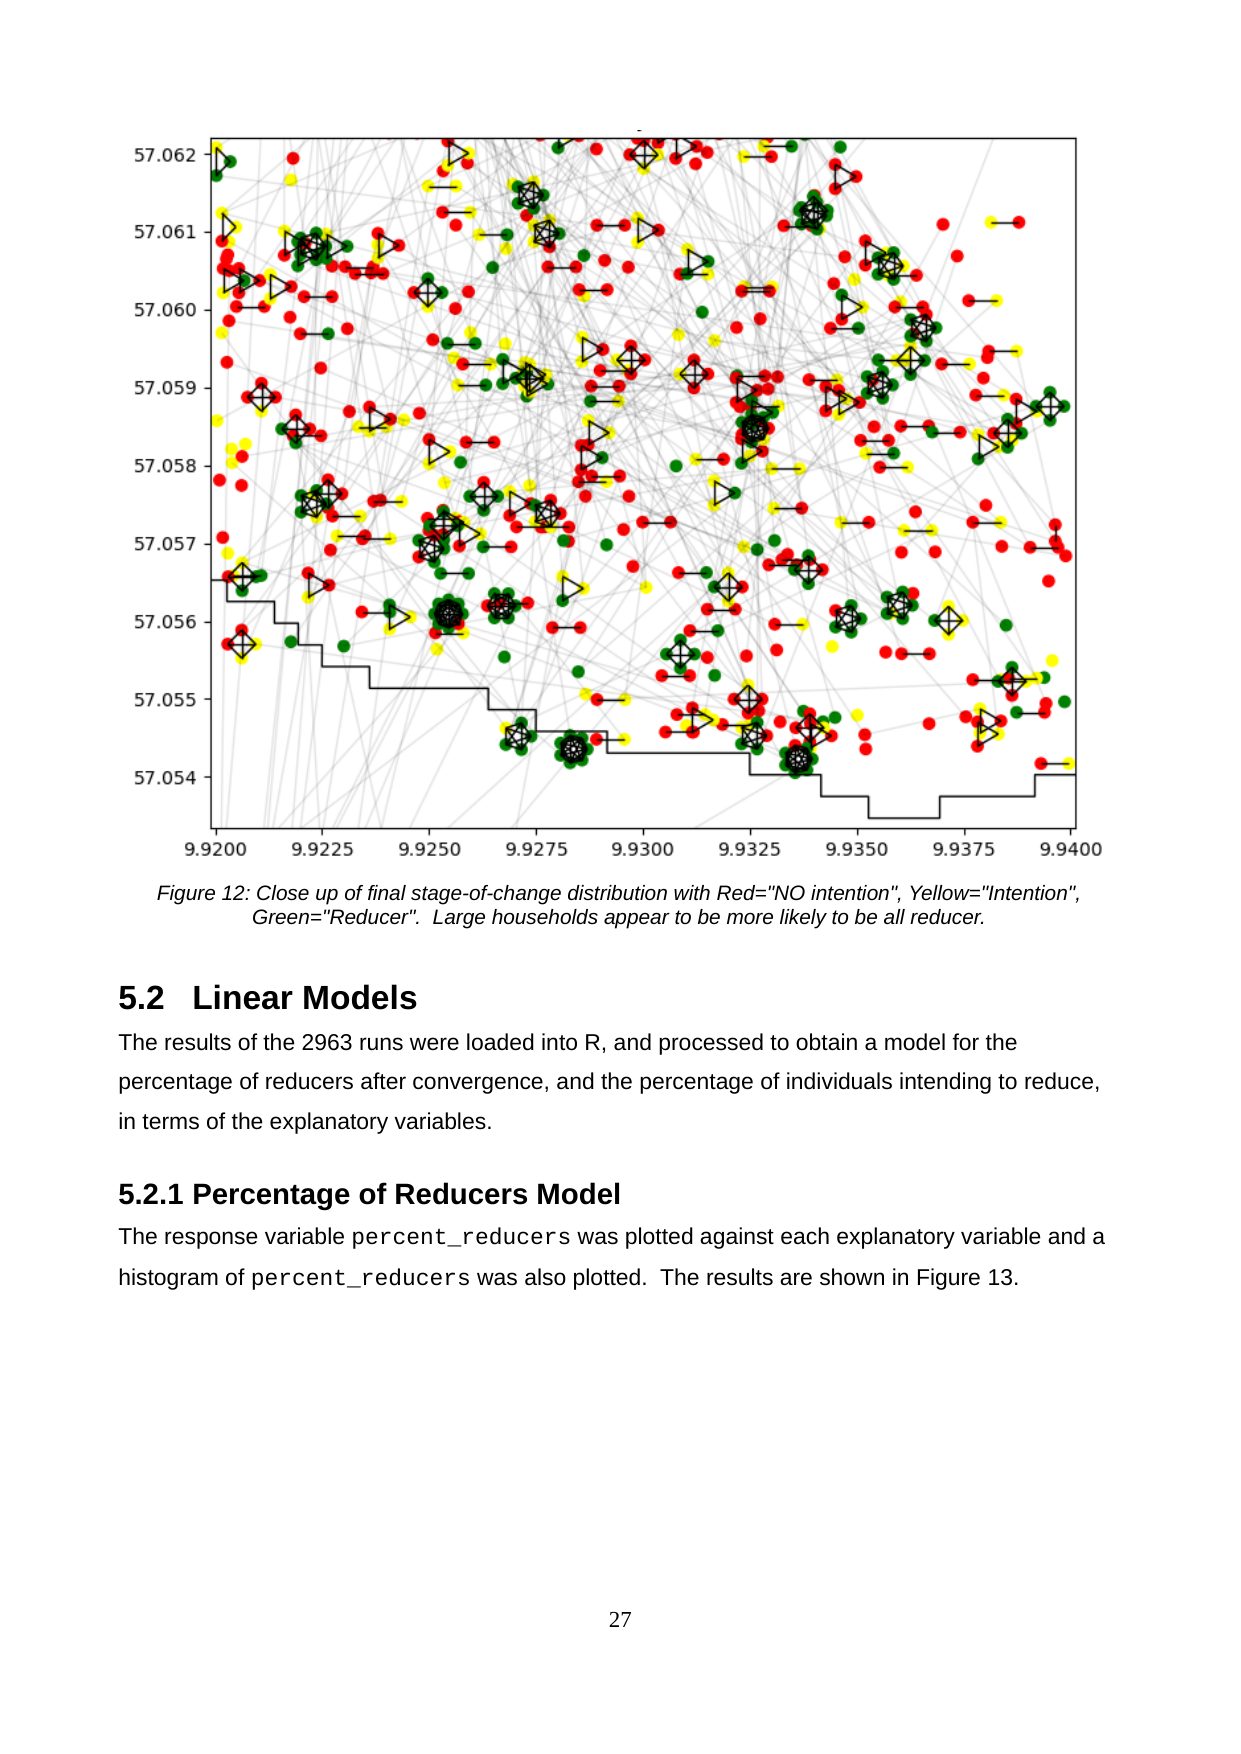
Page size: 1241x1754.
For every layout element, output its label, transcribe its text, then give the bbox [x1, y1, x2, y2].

picture [118, 130, 1123, 881]
text The results of the 2963 runs were loaded into R, and processed to obtain a model for the percentage of reducers after convergence, and the percentage of individuals intending to reduce, in terms of the explanatory variables. [118, 1029, 1122, 1134]
subtitle Percentage of Reducers Model [118, 1177, 1122, 1210]
subtitle Linear Models [118, 978, 1122, 1016]
text The response variable percent_reducers was plotted against each explanatory variable and a histogram of percent_reducers was also plotted. The results are shown in Figure 13. [118, 1223, 1122, 1293]
text Figure 12: Close up of final stage-of-change distribution with Red="NO intention", Yellow="Intention", Green="Reducer". Large households appear to be more likely to be all reducer. [118, 881, 1122, 929]
